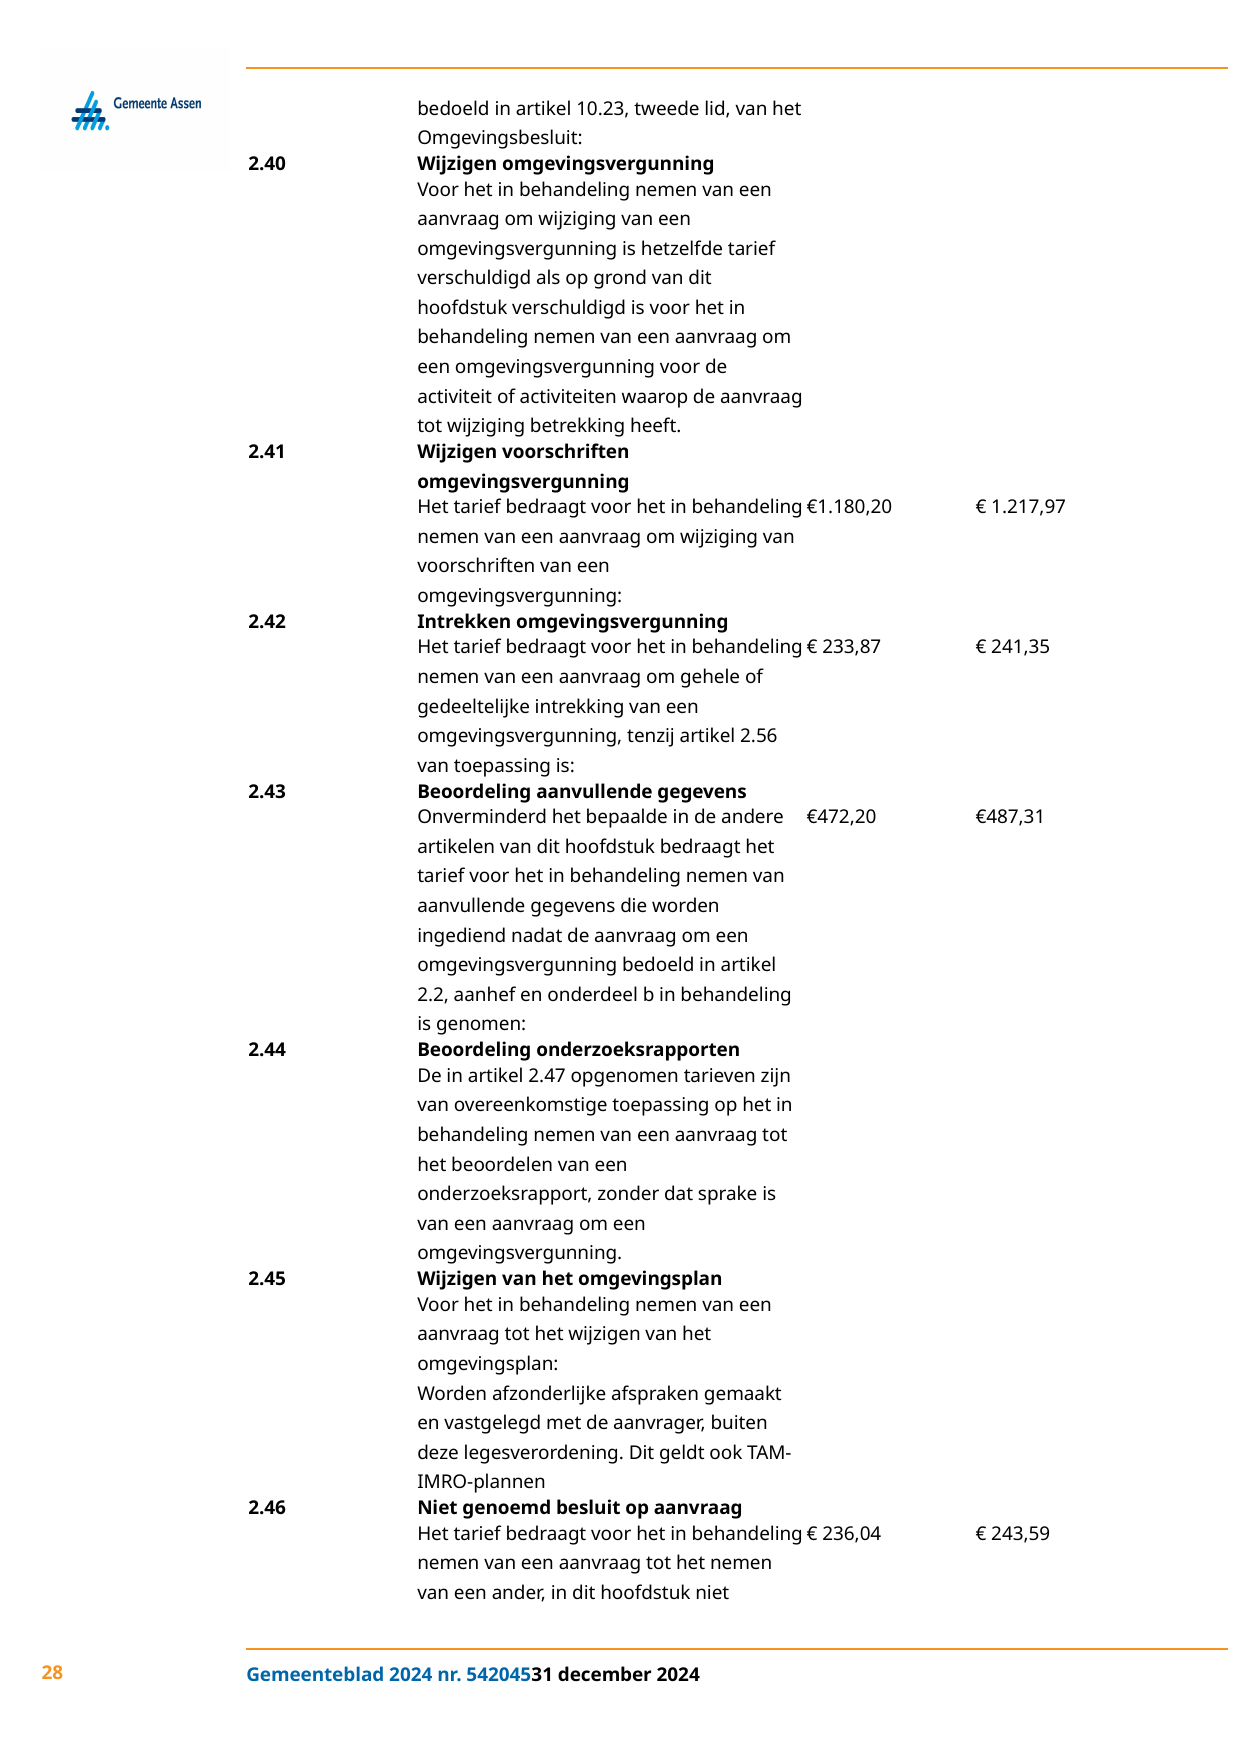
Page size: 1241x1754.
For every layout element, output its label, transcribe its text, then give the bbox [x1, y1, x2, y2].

table_cell Het tarief bedraagt voor het in behandeling nemen van een aanvraag om wijziging van voorschriften van een omgevingsvergunning: [417, 494, 806, 608]
table_cell [975, 1062, 1152, 1265]
table_cell [975, 1265, 1152, 1291]
table_cell €1.180,20 [806, 494, 975, 608]
table_cell € 236,04 [806, 1520, 975, 1605]
table_cell Beoordeling aanvullende gegevens [417, 778, 806, 803]
table_cell Het tarief bedraagt voor het in behandeling nemen van een aanvraag tot het nemen van een ander, in dit hoofdstuk niet [417, 1520, 806, 1605]
table_cell 2.42 [248, 608, 417, 634]
table_cell [248, 1062, 417, 1265]
table_cell €487,31 [975, 804, 1152, 1036]
table_cell [248, 1520, 417, 1605]
table_cell Voor het in behandeling nemen van een aanvraag tot het wijzigen van het omgevingsplan: Worden afzonderlijke afspraken gemaakt en vastgelegd met de aanvrager, buiten deze legesverordening. Dit geldt ook TAM-IMRO-plannen [417, 1291, 806, 1494]
table_cell 2.43 [248, 778, 417, 803]
table_cell € 233,87 [806, 634, 975, 778]
table_cell [248, 804, 417, 1036]
table_cell [806, 1062, 975, 1265]
table_cell 2.44 [248, 1036, 417, 1062]
table_cell [975, 1291, 1152, 1494]
table_cell Intrekken omgevingsvergunning [417, 608, 806, 634]
table_cell € 243,59 [975, 1520, 1152, 1605]
table_cell [806, 778, 975, 803]
table_cell [806, 150, 975, 176]
table_cell Beoordeling onderzoeksrapporten [417, 1036, 806, 1062]
table_cell bedoeld in artikel 10.23, tweede lid, van het Omgevingsbesluit: [417, 95, 806, 150]
table_cell [806, 1265, 975, 1291]
table_cell [806, 176, 975, 438]
table_cell [806, 95, 975, 150]
table_cell [975, 778, 1152, 803]
table_cell € 241,35 [975, 634, 1152, 778]
table_cell Voor het in behandeling nemen van een aanvraag om wijziging van een omgevingsvergunning is hetzelfde tarief verschuldigd als op grond van dit hoofdstuk verschuldigd is voor het in behandeling nemen van een aanvraag om een omgevingsvergunning voor de activiteit of activiteiten waarop de aanvraag tot wijziging betrekking heeft. [417, 176, 806, 438]
table_cell € 1.217,97 [975, 494, 1152, 608]
table_cell [975, 438, 1152, 493]
table_cell [975, 95, 1152, 150]
table_cell [806, 438, 975, 493]
table_cell [806, 608, 975, 634]
table_cell [248, 176, 417, 438]
table_cell 2.46 [248, 1494, 417, 1520]
table_cell [975, 150, 1152, 176]
table_cell [248, 494, 417, 608]
table_cell De in artikel 2.47 opgenomen tarieven zijn van overeenkomstige toepassing op het in behandeling nemen van een aanvraag tot het beoordelen van een onderzoeksrapport, zonder dat sprake is van een aanvraag om een omgevingsvergunning. [417, 1062, 806, 1265]
table_cell Wijzigen voorschriften omgevingsvergunning [417, 438, 806, 493]
table_cell [248, 1291, 417, 1494]
table_cell Het tarief bedraagt voor het in behandeling nemen van een aanvraag om gehele of gedeeltelijke intrekking van een omgevingsvergunning, tenzij artikel 2.56 van toepassing is: [417, 634, 806, 778]
table_cell Wijzigen van het omgevingsplan [417, 1265, 806, 1291]
table_cell [975, 1494, 1152, 1520]
table_cell [975, 608, 1152, 634]
table_cell [975, 176, 1152, 438]
table_cell [806, 1036, 975, 1062]
table_cell 2.41 [248, 438, 417, 493]
table_cell Wijzigen omgevingsvergunning [417, 150, 806, 176]
picture [41, 47, 231, 172]
table_cell Onverminderd het bepaalde in de andere artikelen van dit hoofdstuk bedraagt het tarief voor het in behandeling nemen van aanvullende gegevens die worden ingediend nadat de aanvraag om een omgevingsvergunning bedoeld in artikel 2.2, aanhef en onderdeel b in behandeling is genomen: [417, 804, 806, 1036]
table_cell Niet genoemd besluit op aanvraag [417, 1494, 806, 1520]
table_cell [975, 1036, 1152, 1062]
table_cell 2.45 [248, 1265, 417, 1291]
table_cell [806, 1494, 975, 1520]
table_cell [248, 95, 417, 150]
table_cell 2.40 [248, 150, 417, 176]
table_cell €472,20 [806, 804, 975, 1036]
table_cell [806, 1291, 975, 1494]
table_cell [248, 634, 417, 778]
